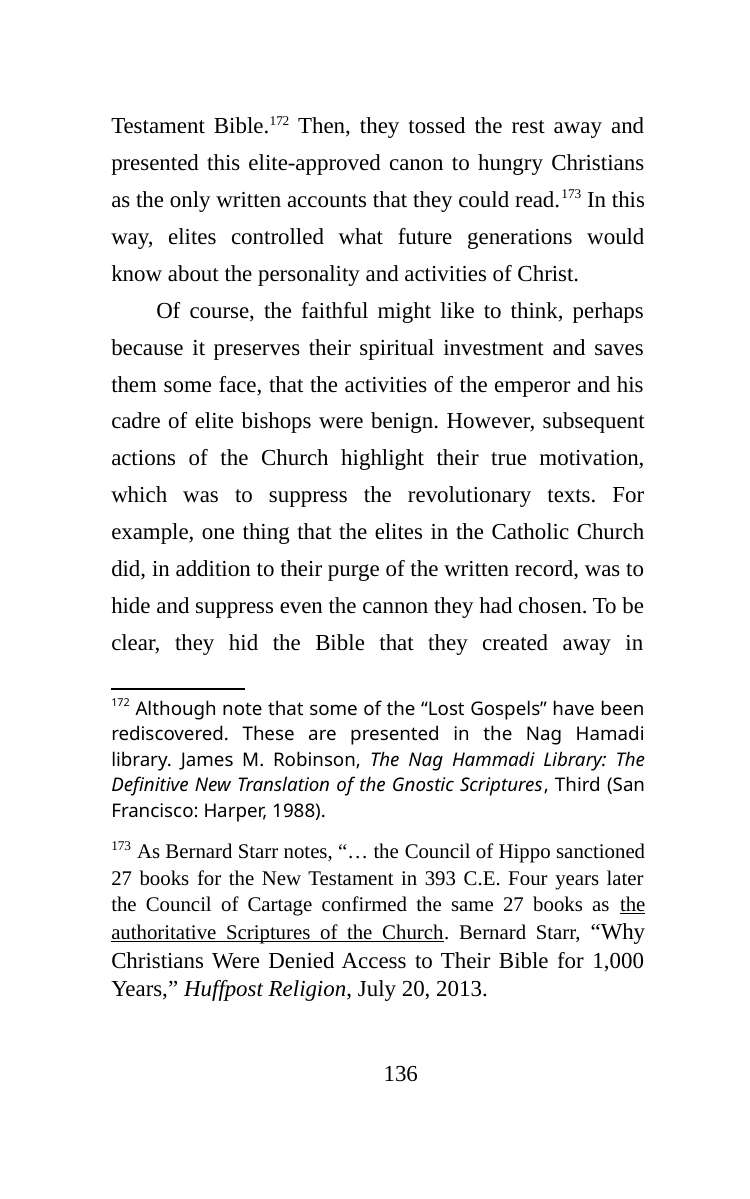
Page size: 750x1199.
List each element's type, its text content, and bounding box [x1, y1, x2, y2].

text Testament Bible. Then, they tossed the rest away and presented this elite-approved canon to hungry Christians as the only written accounts that they could read. In this way, elites controlled what future generations would know about the personality and activities of Christ. [111, 112, 645, 286]
text Of course, the faithful might like to think, perhaps because it preserves their spiritual investment and saves them some face, that the activities of the emperor and his cadre of elite bishops were benign. However, subsequent actions of the Church highlight their true motivation, which was to suppress the revolutionary texts. For example, one thing that the elites in the Catholic Church did, in addition to their purge of the written record, was to hide and suppress even the cannon they had chosen. To be clear, they hid the Bible that they created away in [111, 297, 645, 655]
text Although note that some of the “Lost Gospels” have been rediscovered. These are presented in the Nag Hamadi library. James M. Robinson, The Nag Hammadi Library: The Definitive New Translation of the Gnostic Scriptures, Third (San Francisco: Harper, 1988). [111, 695, 645, 822]
text As Bernard Starr notes, “… the Council of Hippo sanctioned 27 books for the New Testament in 393 C.E. Four years later the Council of Cartage confirmed the same 27 books as the authoritative Scriptures of the Church. Bernard Starr, “Why Christians Were Denied Access to Their Bible for 1,000 Years,” Huffpost Religion, July 20, 2013. [111, 837, 645, 1002]
